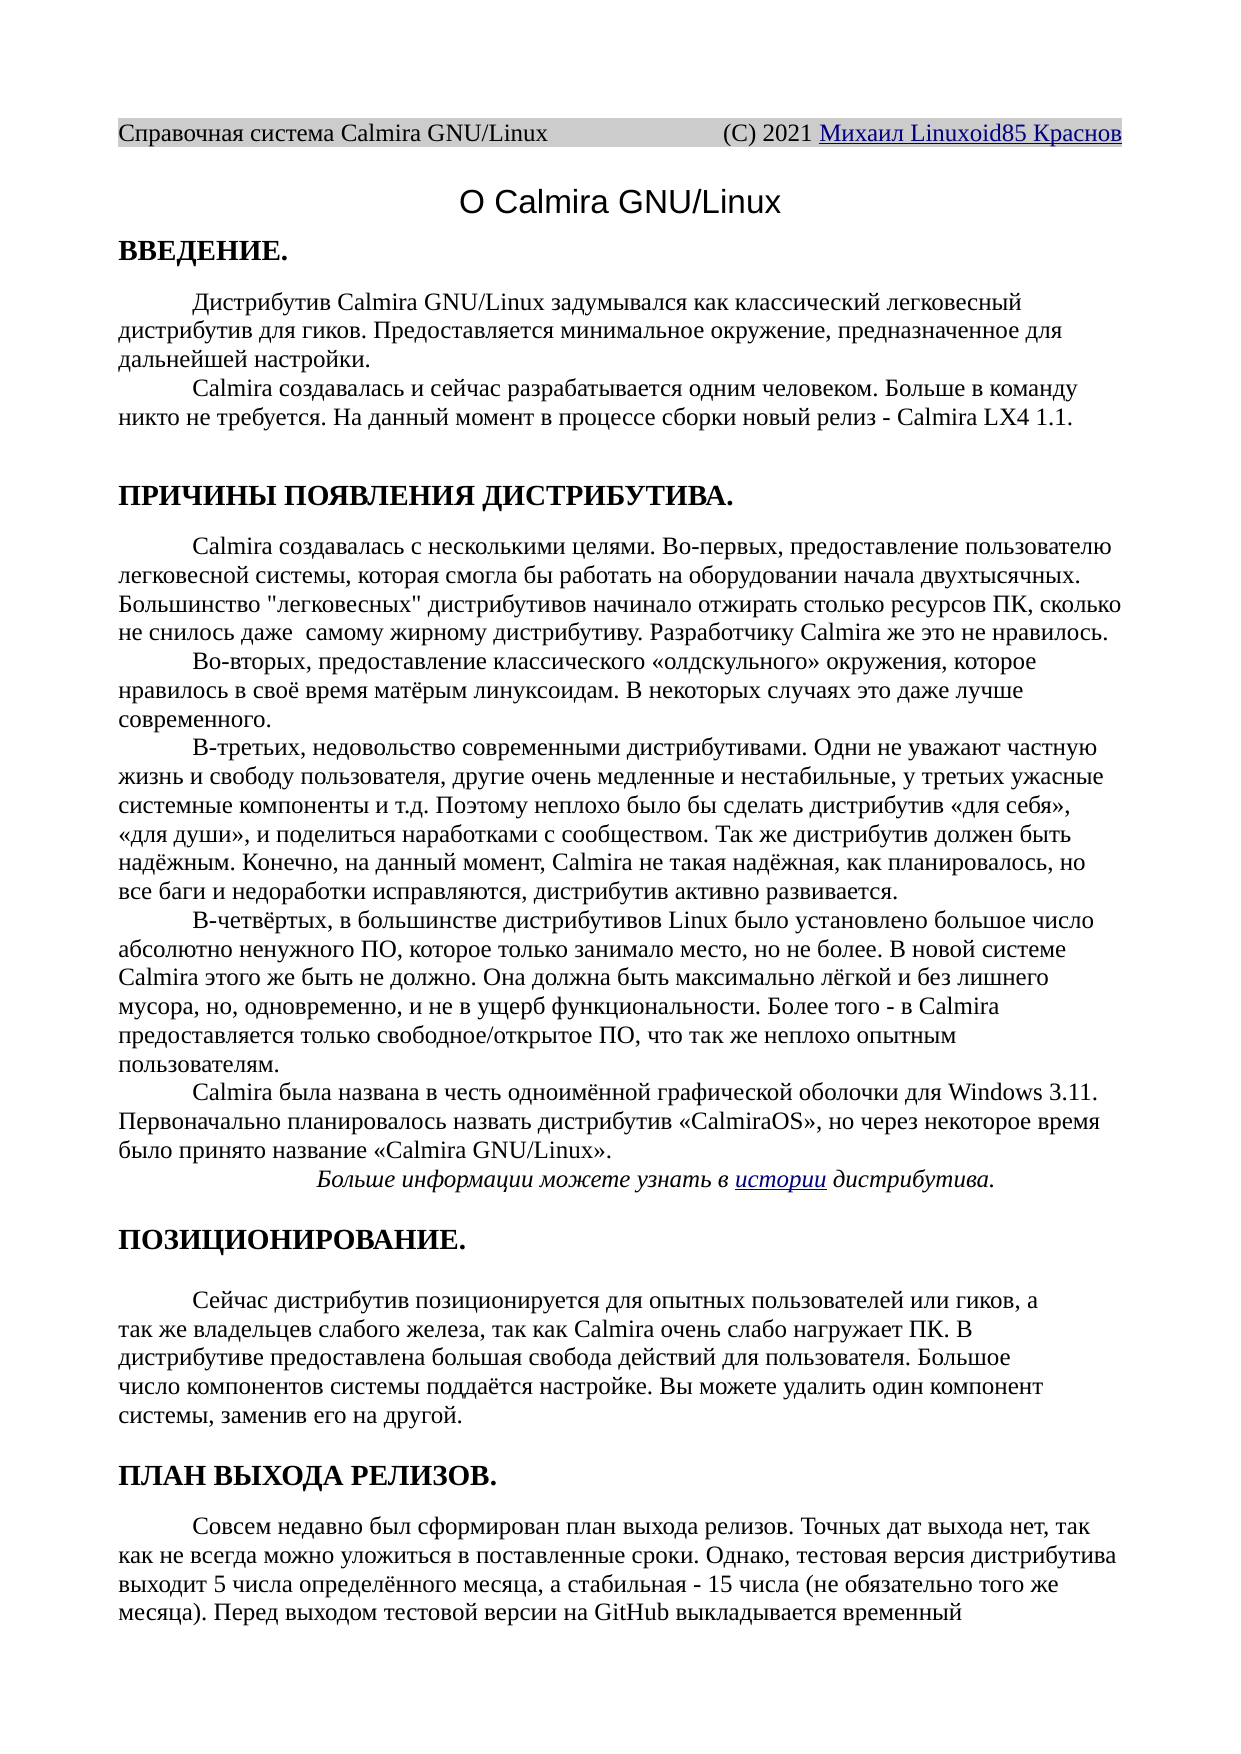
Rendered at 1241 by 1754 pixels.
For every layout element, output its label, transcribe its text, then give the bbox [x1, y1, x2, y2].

text Calmira создавалась с несколькими целями. Во-первых, предоставление пользователю легковесной системы, которая смогла бы работать на оборудовании начала двухтысячных. Большинство "легковесных" дистрибутивов начинало отжирать столько ресурсов ПК, сколько не снилось даже самому жирному дистрибутиву. Разработчику Calmira же это не нравилось. [118, 531, 1122, 646]
text ПЛАН ВЫХОДА РЕЛИЗОВ. [118, 1458, 1122, 1492]
text В-третьих, недовольство современными дистрибутивами. Одни не уважают частную жизнь и свободу пользователя, другие очень медленные и нестабильные, у третьих ужасные системные компоненты и т.д. Поэтому неплохо было бы сделать дистрибутив «для себя», «для души», и поделиться наработками с сообществом. Так же дистрибутив должен быть надёжным. Конечно, на данный момент, Calmira не такая надёжная, как планировалось, но все баги и недоработки исправляются, дистрибутив активно развивается. [118, 732, 1122, 905]
text Во-вторых, предоставление классического «олдскульного» окружения, которое нравилось в своё время матёрым линуксоидам. В некоторых случаях это даже лучше современного. [118, 646, 1122, 732]
text Calmira создавалась и сейчас разрабатывается одним человеком. Больше в команду никто не требуется. На данный момент в процессе сборки новый релиз - Calmira LX4 1.1. [118, 373, 1122, 430]
text ПОЗИЦИОНИРОВАНИЕ. [118, 1222, 1063, 1255]
text Больше информации можете узнать в истории дистрибутива. [177, 1164, 1063, 1192]
text В-четвёртых, в большинстве дистрибутивов Linux было установлено большое число абсолютно ненужного ПО, которое только занимало место, но не более. В новой системе Calmira этого же быть не должно. Она должна быть максимально лёгкой и без лишнего мусора, но, одновременно, и не в ущерб функциональности. Более того - в Calmira предоставляется только свободное/открытое ПО, что так же неплохо опытным пользователям. [118, 905, 1122, 1077]
text Совсем недавно был сформирован план выхода релизов. Точных дат выхода нет, так как не всегда можно уложиться в поставленные сроки. Однако, тестовая версия дистрибутива выходит 5 числа определённого месяца, а стабильная - 15 числа (не обязательно того же месяца). Перед выходом тестовой версии на GitHub выкладывается временный [118, 1511, 1122, 1626]
text Сейчас дистрибутив позиционируется для опытных пользователей или гиков, а так же владельцев слабого железа, так как Calmira очень слабо нагружает ПК. В дистрибутиве предоставлена большая свобода действий для пользователя. Большое число компонентов системы поддаётся настройке. Вы можете удалить один компонент системы, заменив его на другой. [118, 1285, 1063, 1429]
text Calmira была названа в честь одноимённой графической оболочки для Windows 3.11. Первоначально планировалось назвать дистрибутив «CalmiraOS», но через некоторое время было принято название «Calmira GNU/Linux». [118, 1077, 1122, 1164]
subtitle О Calmira GNU/Linux [118, 183, 1122, 221]
text ВВЕДЕНИЕ. [118, 233, 1122, 267]
text Дистрибутив Calmira GNU/Linux задумывался как классический легковесный дистрибутив для гиков. Предоставляется минимальное окружение, предназначенное для дальнейшей настройки. [118, 287, 1122, 373]
text ПРИЧИНЫ ПОЯВЛЕНИЯ ДИСТРИБУТИВА. [118, 478, 1122, 512]
